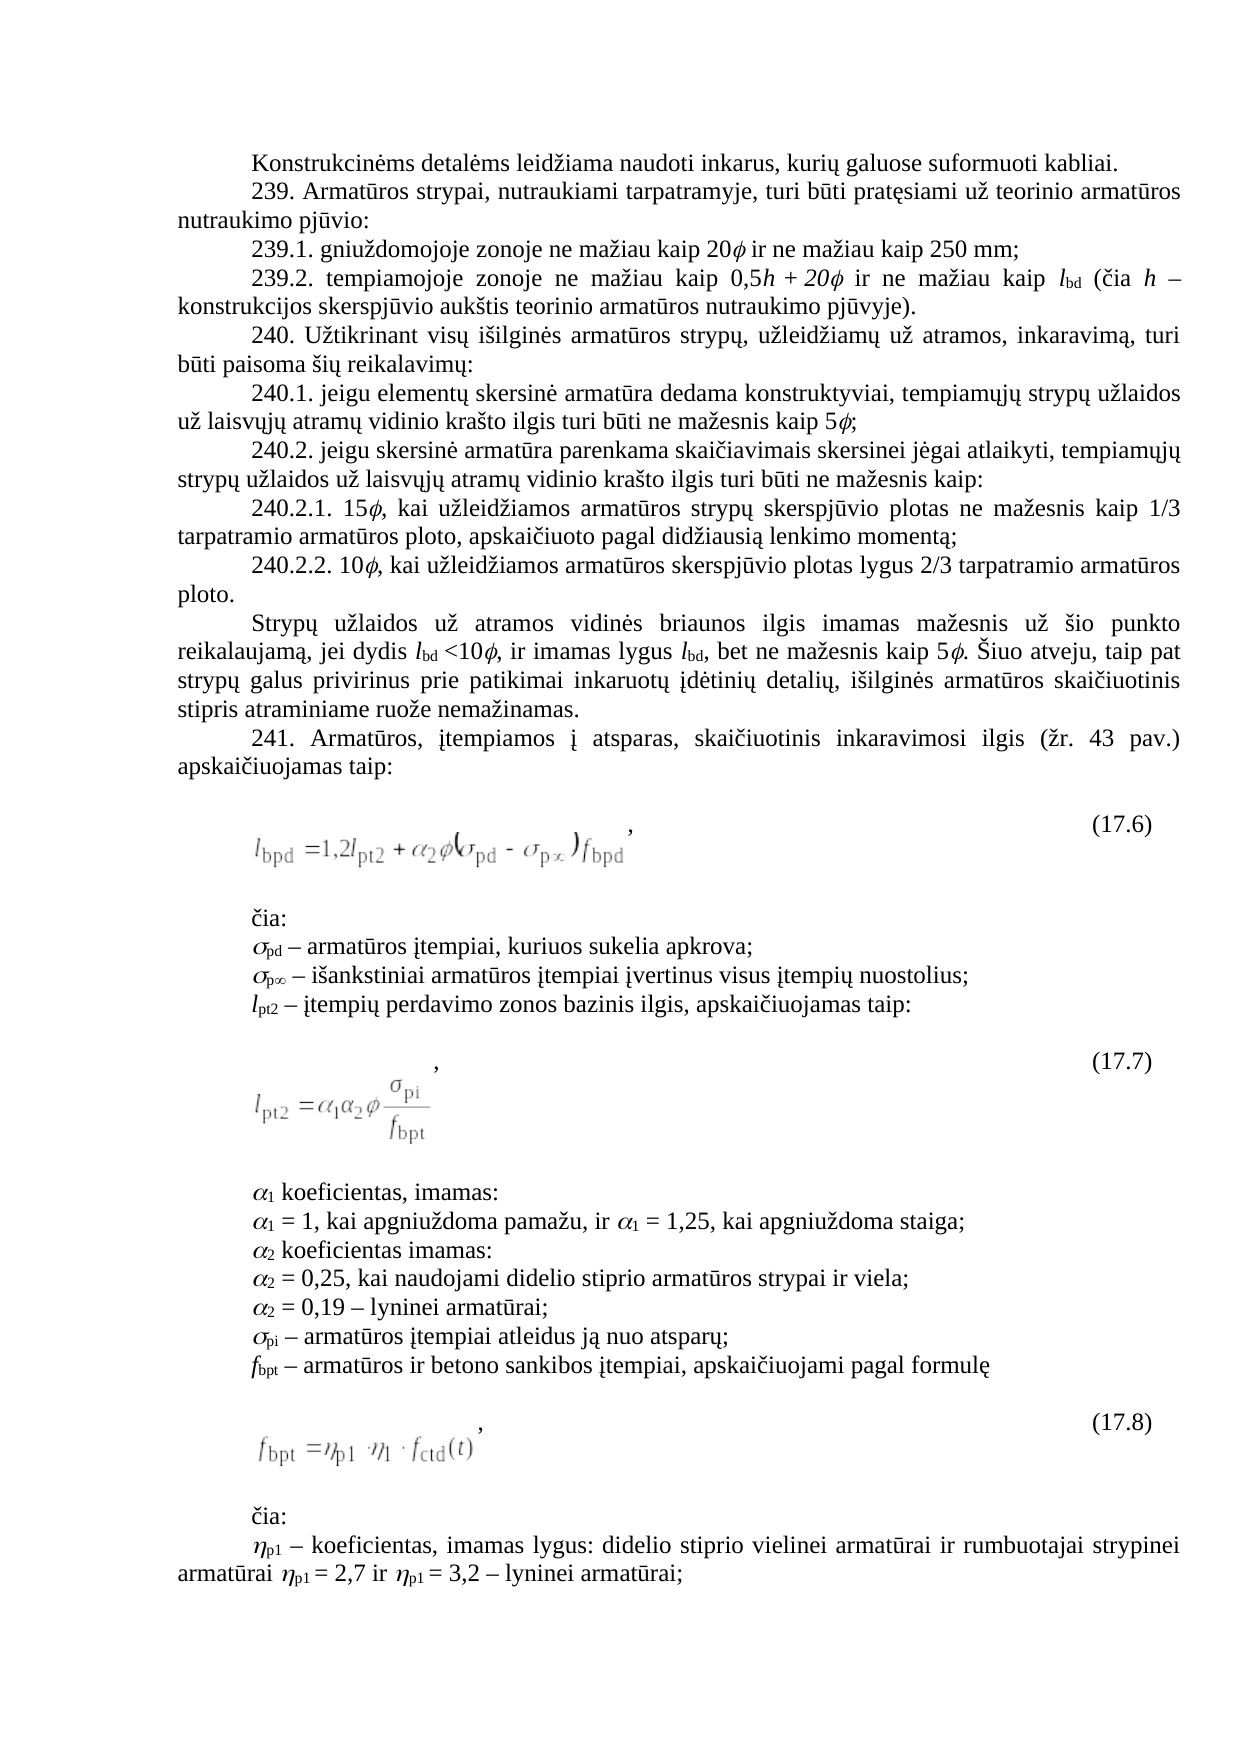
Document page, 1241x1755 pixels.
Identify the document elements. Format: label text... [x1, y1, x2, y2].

text a2 = 0,19 – lyninei armatūrai; [177, 1292, 1181, 1321]
text , (17.7) [177, 1046, 1181, 1148]
text sp¥ – išankstiniai armatūros įtempiai įvertinus visus įtempių nuostolius; [177, 960, 1181, 989]
text 240.1. jeigu elementų skersinė armatūra dedama konstruktyviai, tempiamųjų strypų užlaidos už laisvųjų atramų vidinio krašto ilgis turi būti ne mažesnis kaip 5f; [177, 378, 1181, 435]
text lpt2 – įtempių perdavimo zonos bazinis ilgis, apskaičiuojamas taip: [177, 989, 1181, 1018]
text 241. Armatūros, įtempiamos į atsparas, skaičiuotinis inkaravimosi ilgis (žr. 43 pav.) apskaičiuojamas taip: [177, 723, 1181, 780]
text 239. Armatūros strypai, nutraukiami tarpatramyje, turi būti pratęsiami už teorinio armatūros nutraukimo pjūvio: [177, 176, 1181, 234]
text spd – armatūros įtempiai, kuriuos sukelia apkrova; [177, 931, 1181, 960]
text 240. Užtikrinant visų išilginės armatūros strypų, užleidžiamų už atramos, inkaravimą, turi būti paisoma šių reikalavimų: [177, 320, 1181, 378]
text čia: [177, 1501, 1181, 1530]
text 239.2. tempiamojoje zonoje ne mažiau kaip 0,5h + 20f ir ne mažiau kaip lbd (čia h – konstrukcijos skerspjūvio aukštis teorinio armatūros nutraukimo pjūvyje). [177, 263, 1181, 320]
text , (17.6) [177, 809, 1181, 874]
text fbpt – armatūros ir betono sankibos įtempiai, apskaičiuojami pagal formulę [177, 1350, 1181, 1378]
text spi – armatūros įtempiai atleidus ją nuo atsparų; [177, 1321, 1181, 1350]
text 240.2.1. 15f, kai užleidžiamos armatūros strypų skerspjūvio plotas ne mažesnis kaip 1/3 tarpatramio armatūros ploto, apskaičiuoto pagal didžiausią lenkimo momentą; [177, 493, 1181, 550]
text Strypų užlaidos už atramos vidinės briaunos ilgis imamas mažesnis už šio punkto reikalaujamą, jei dydis lbd <10f, ir imamas lygus lbd, bet ne mažesnis kaip 5f. Šiuo atveju, taip pat strypų galus privirinus prie patikimai inkaruotų įdėtinių detalių, išilginės armatūros skaičiuotinis stipris atraminiame ruože nemažinamas. [177, 608, 1181, 723]
text a2 = 0,25, kai naudojami didelio stiprio armatūros strypai ir viela; [177, 1263, 1181, 1292]
text 240.2.2. 10f, kai užleidžiamos armatūros skerspjūvio plotas lygus 2/3 tarpatramio armatūros ploto. [177, 550, 1181, 608]
text čia: [177, 903, 1181, 931]
text a1 koeficientas, imamas: [177, 1177, 1181, 1206]
text Konstrukcinėms detalėms leidžiama naudoti inkarus, kurių galuose suformuoti kabliai. [177, 148, 1181, 176]
text a1 = 1, kai apgniuždoma pamažu, ir a1 = 1,25, kai apgniuždoma staiga; [177, 1206, 1181, 1235]
text 239.1. gniuždomojoje zonoje ne mažiau kaip 20f ir ne mažiau kaip 250 mm; [177, 234, 1181, 263]
text 240.2. jeigu skersinė armatūra parenkama skaičiavimais skersinei jėgai atlaikyti, tempiamųjų strypų užlaidos už laisvųjų atramų vidinio krašto ilgis turi būti ne mažesnis kaip: [177, 435, 1181, 493]
text , (17.8) [177, 1407, 1181, 1472]
text hp1 – koeficientas, imamas lygus: didelio stiprio vielinei armatūrai ir rumbuotajai strypinei armatūrai hp1 = 2,7 ir hp1 = 3,2 – lyninei armatūrai; [177, 1530, 1181, 1587]
text a2 koeficientas imamas: [177, 1235, 1181, 1263]
